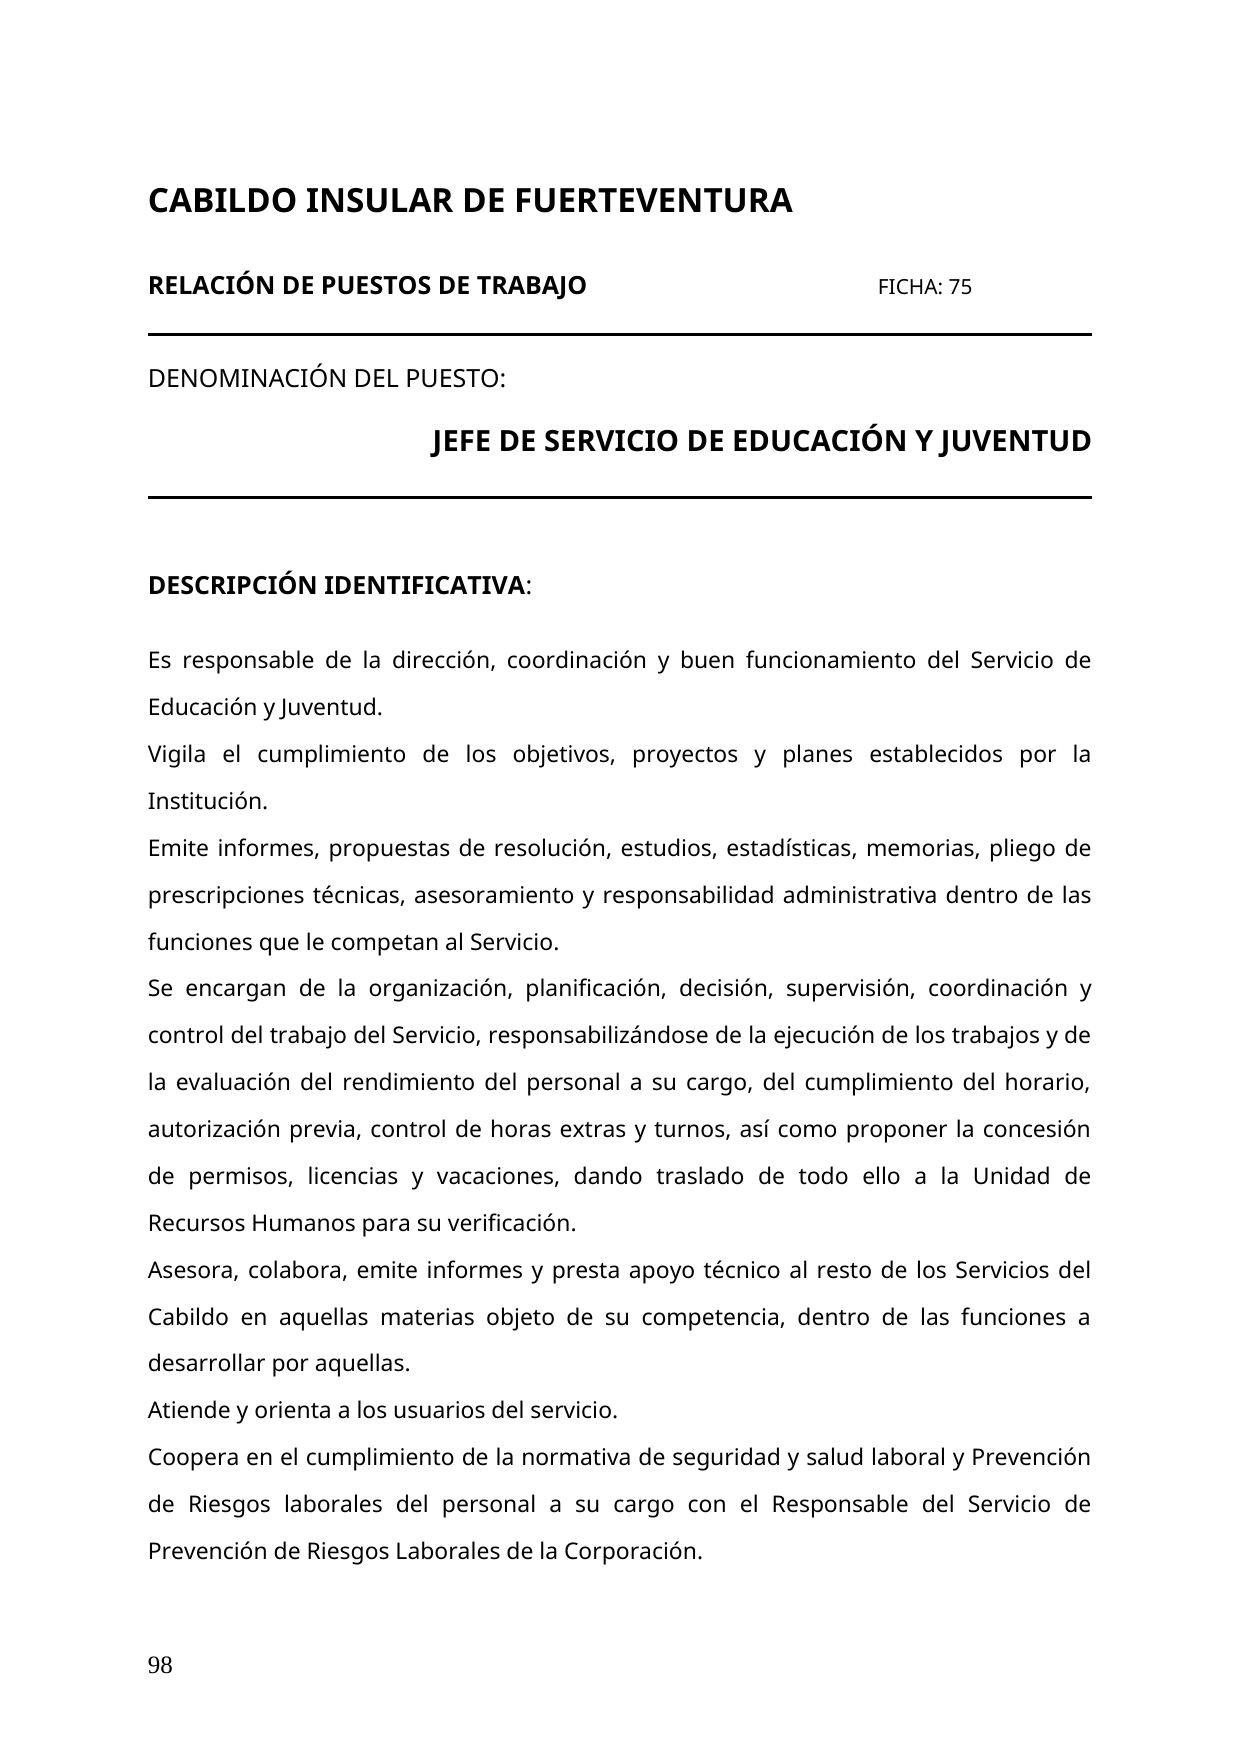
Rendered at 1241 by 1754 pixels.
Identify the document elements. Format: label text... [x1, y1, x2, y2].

text Atiende y orienta a los usuarios del servicio. [148, 1394, 1092, 1425]
text Vigila el cumplimiento de los objetivos, proyectos y planes establecidos por la Institución. [148, 738, 1092, 816]
text RELACIÓN DE PUESTOS DE TRABAJO FICHA: 75 [148, 268, 1092, 302]
text DENOMINACIÓN DEL PUESTO: [148, 361, 1092, 395]
text Se encargan de la organización, planificación, decisión, supervisión, coordinación y control del trabajo del Servicio, responsabilizándose de la ejecución de los trabajos y de la evaluación del rendimiento del personal a su cargo, del cumplimiento del horario, autorización previa, control de horas extras y turnos, así como proponer la concesión de permisos, licencias y vacaciones, dando traslado de todo ello a la Unidad de Recursos Humanos para su verificación. [148, 972, 1092, 1238]
text Emite informes, propuestas de resolución, estudios, estadísticas, memorias, pliego de prescripciones técnicas, asesoramiento y responsabilidad administrativa dentro de las funciones que le competan al Servicio. [148, 832, 1092, 957]
text Coopera en el cumplimiento de la normativa de seguridad y salud laboral y Prevención de Riesgos laborales del personal a su cargo con el Responsable del Servicio de Prevención de Riesgos Laborales de la Corporación. [148, 1441, 1092, 1566]
text Asesora, colabora, emite informes y presta apoyo técnico al resto de los Servicios del Cabildo en aquellas materias objeto de su competencia, dentro de las funciones a desarrollar por aquellas. [148, 1253, 1092, 1378]
text Es responsable de la dirección, coordinación y buen funcionamiento del Servicio de Educación y Juventud. [148, 644, 1092, 722]
text DESCRIPCIÓN IDENTIFICATIVA: [148, 567, 1092, 602]
text JEFE DE SERVICIO DE EDUCACIÓN Y JUVENTUD [177, 420, 1092, 459]
text CABILDO INSULAR DE FUERTEVENTURA [148, 177, 1092, 223]
